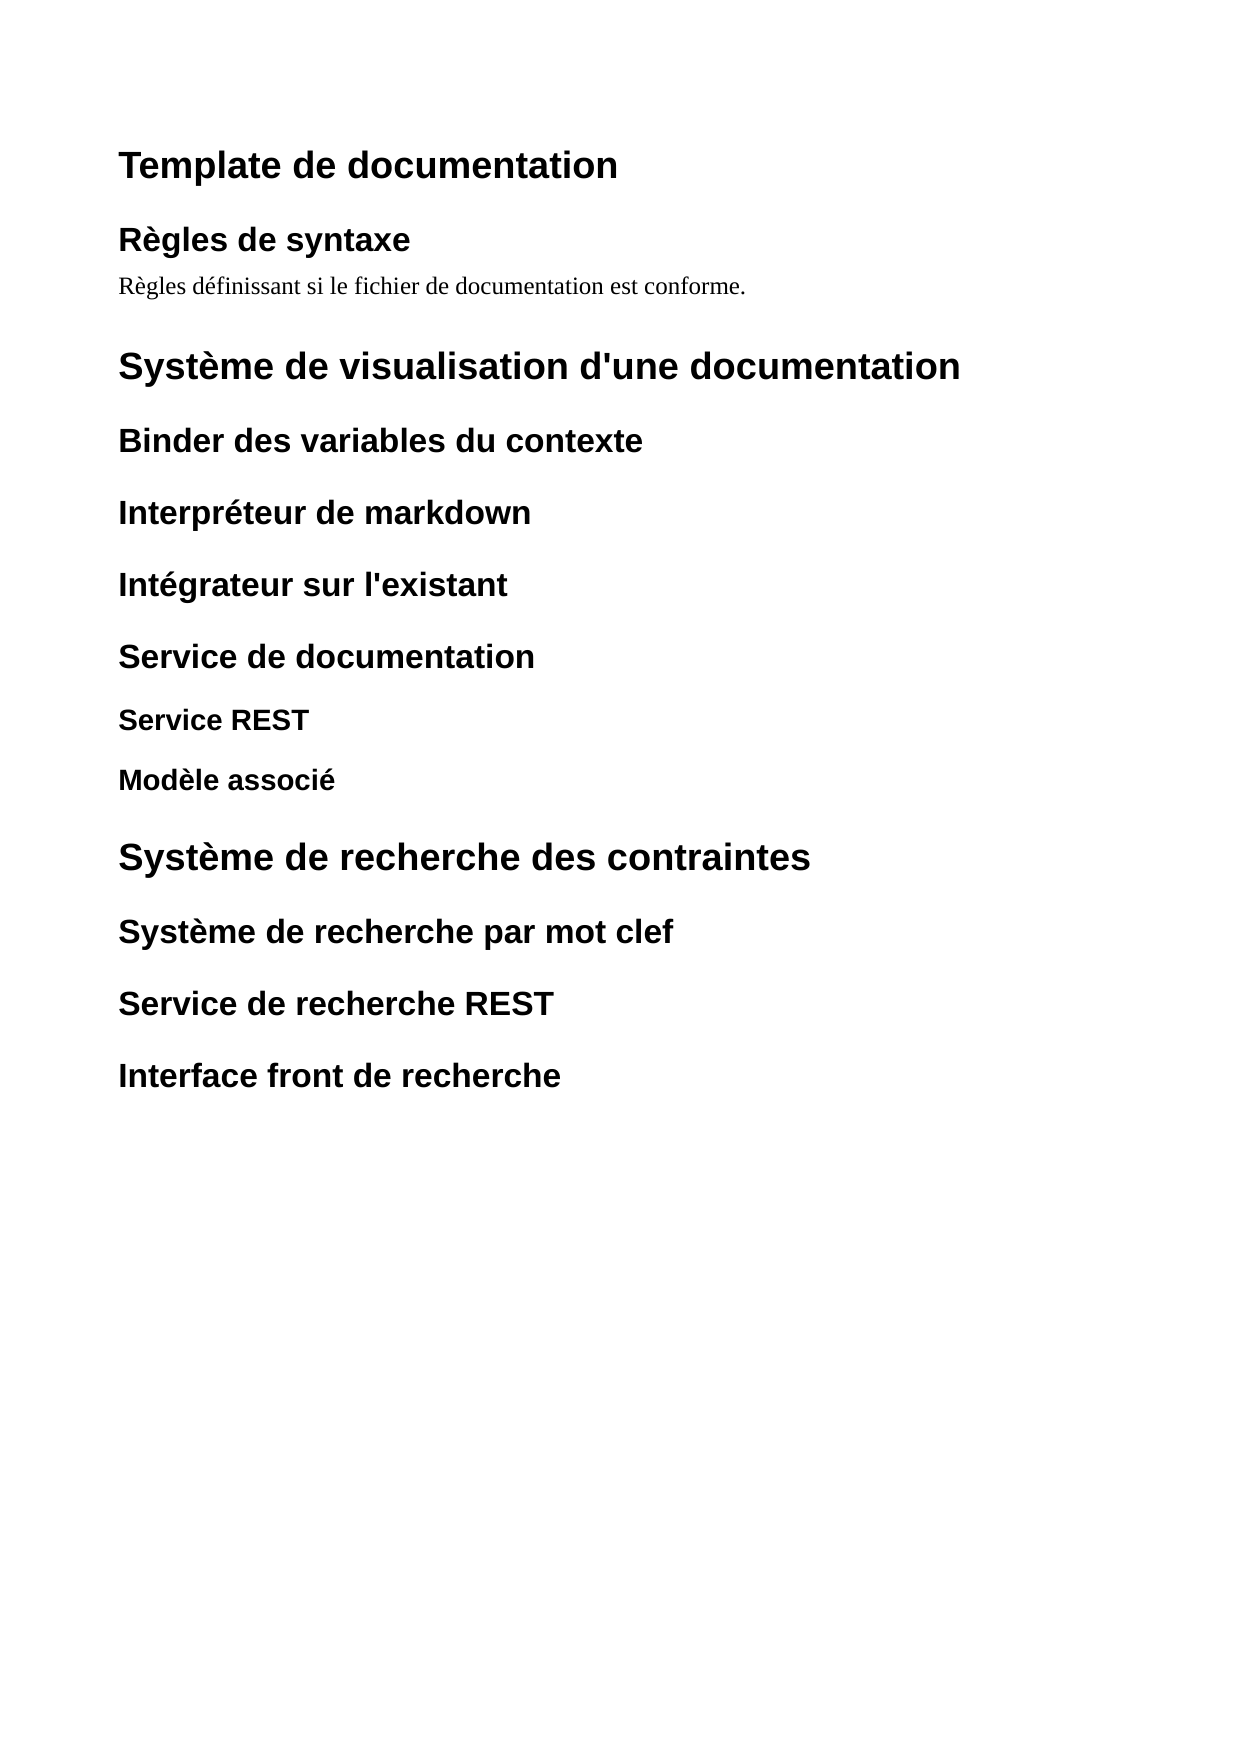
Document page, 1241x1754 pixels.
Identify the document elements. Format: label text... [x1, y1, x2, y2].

text Règles définissant si le fichier de documentation est conforme. [118, 271, 1122, 300]
subtitle Template de documentation [118, 143, 1122, 187]
subtitle Service de recherche REST [118, 983, 1122, 1022]
subtitle Modèle associé [118, 763, 1122, 797]
subtitle Système de recherche des contraintes [118, 834, 1122, 878]
subtitle Interpréteur de markdown [118, 493, 1122, 531]
subtitle Binder des variables du contexte [118, 421, 1122, 459]
subtitle Règles de syntaxe [118, 220, 1122, 259]
subtitle Système de recherche par mot clef [118, 912, 1122, 950]
subtitle Système de visualisation d'une documentation [118, 344, 1122, 387]
subtitle Interface front de recherche [118, 1056, 1122, 1094]
subtitle Service REST [118, 702, 1122, 736]
subtitle Service de documentation [118, 637, 1122, 675]
subtitle Intégrateur sur l'existant [118, 565, 1122, 603]
